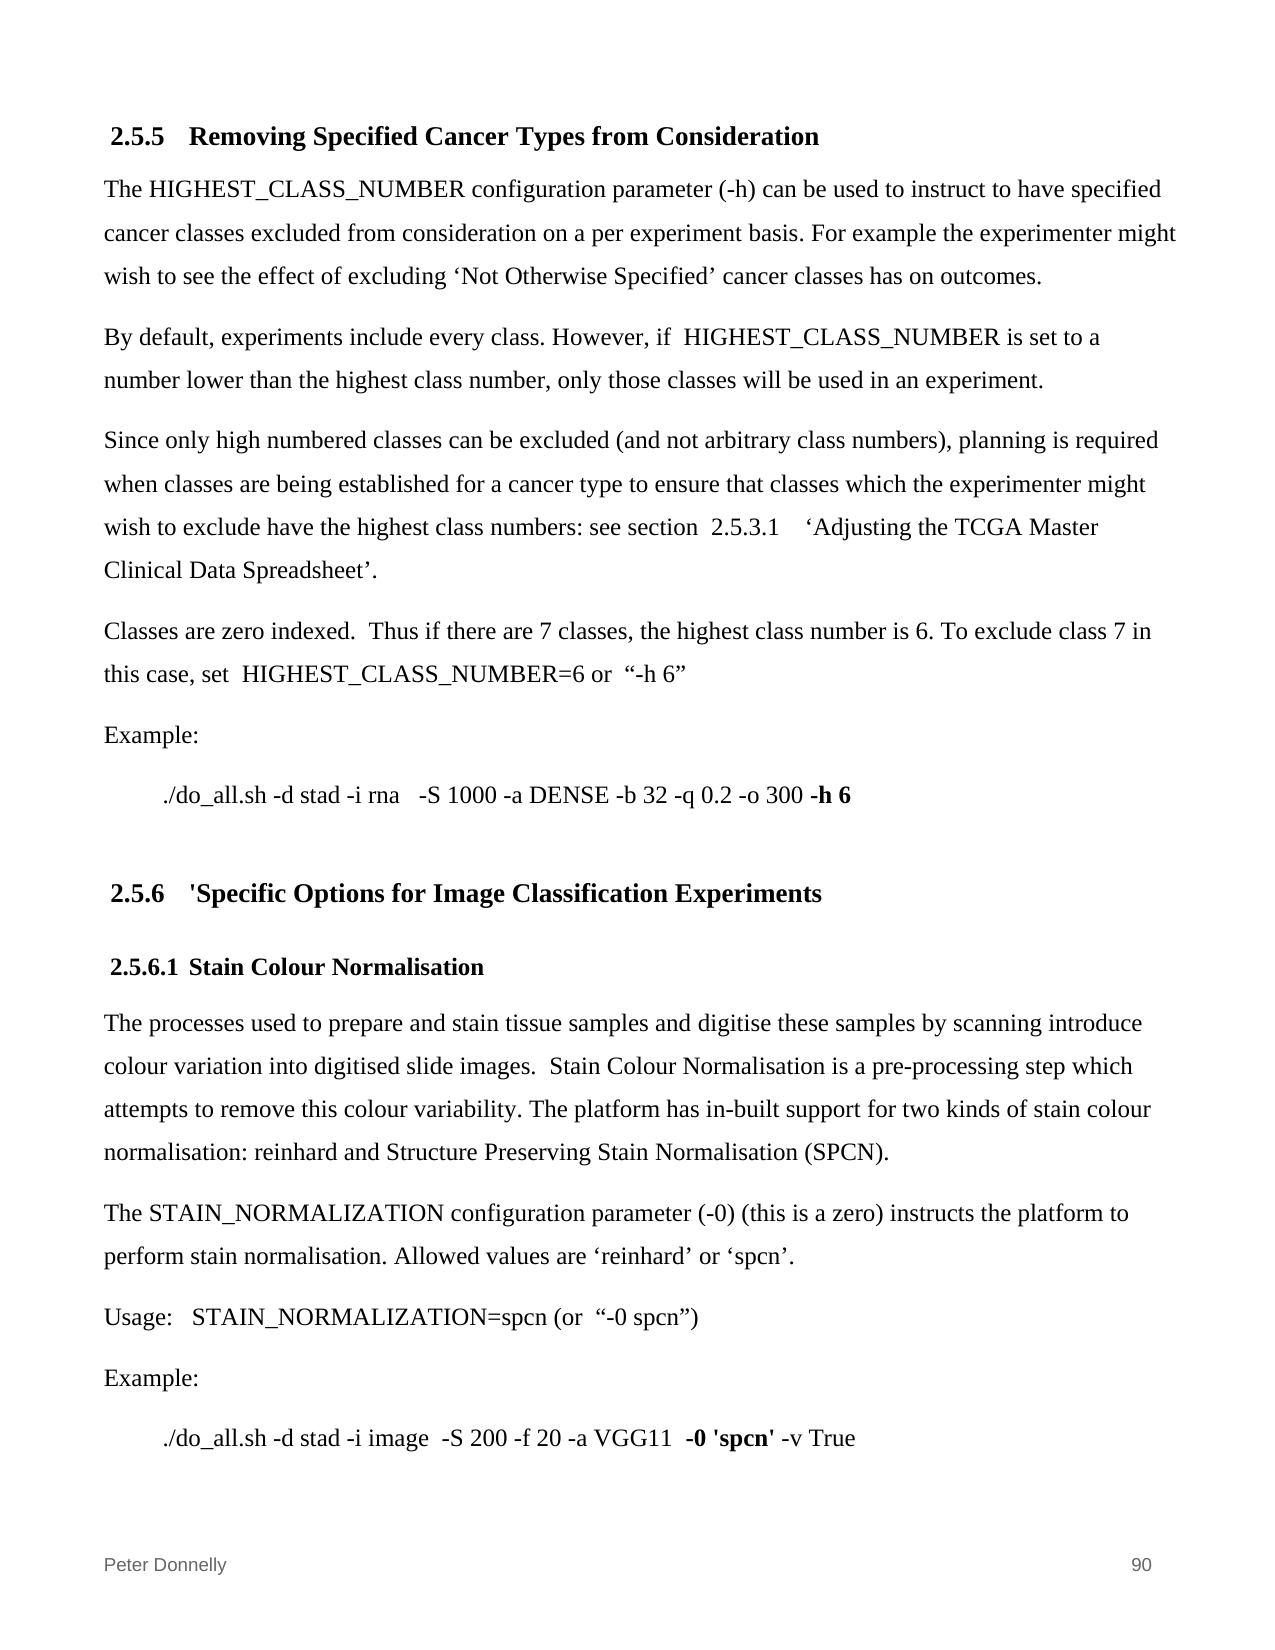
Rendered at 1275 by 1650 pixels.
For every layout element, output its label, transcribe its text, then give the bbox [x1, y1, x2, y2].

subtitle Stain Colour Normalisation [103, 952, 1181, 981]
text Classes are zero indexed. Thus if there are 7 classes, the highest class number is 6. To exclude class 7 in this case, set HIGHEST_CLASS_NUMBER=6 or “-h 6” [103, 616, 1181, 688]
text The HIGHEST_CLASS_NUMBER configuration parameter (-h) can be used to instruct to have specified cancer classes excluded from consideration on a per experiment basis. For example the experimenter might wish to see the effect of excluding ‘Not Otherwise Specified’ cancer classes has on outcomes. [103, 174, 1181, 289]
subtitle 'Specific Options for Image Classification Experiments [103, 877, 1181, 908]
text ./do_all.sh -d stad -i rna -S 1000 -a DENSE -b 32 -q 0.2 -o 300 -h 6 [162, 781, 1181, 809]
text ./do_all.sh -d stad -i image -S 200 -f 20 -a VGG11 -0 'spcn' -v True [162, 1423, 1181, 1452]
subtitle Removing Specified Cancer Types from Consideration [103, 120, 1181, 151]
text The STAIN_NORMALIZATION configuration parameter (-0) (this is a zero) instructs the platform to perform stain normalisation. Allowed values are ‘reinhard’ or ‘spcn’. [103, 1198, 1181, 1270]
text Example: [103, 1363, 1181, 1391]
text Since only high numbered classes can be excluded (and not arbitrary class numbers), planning is required when classes are being established for a cancer type to ensure that classes which the experimenter might wish to exclude have the highest class numbers: see section 2.5.3.1 ‘Adjusting the TCGA Master Clinical Data Spreadsheet’. [103, 426, 1181, 584]
text Usage: STAIN_NORMALIZATION=spcn (or “-0 spcn”) [103, 1302, 1181, 1331]
text Example: [103, 720, 1181, 748]
text By default, experiments include every class. However, if HIGHEST_CLASS_NUMBER is set to a number lower than the highest class number, only those classes will be used in an experiment. [103, 322, 1181, 393]
text The processes used to prepare and stain tissue samples and digitise these samples by scanning introduce colour variation into digitised slide images. Stain Colour Normalisation is a pre-processing step which attempts to remove this colour variability. The platform has in-built support for two kinds of stain colour normalisation: reinhard and Structure Preserving Stain Normalisation (SPCN). [103, 1008, 1181, 1166]
